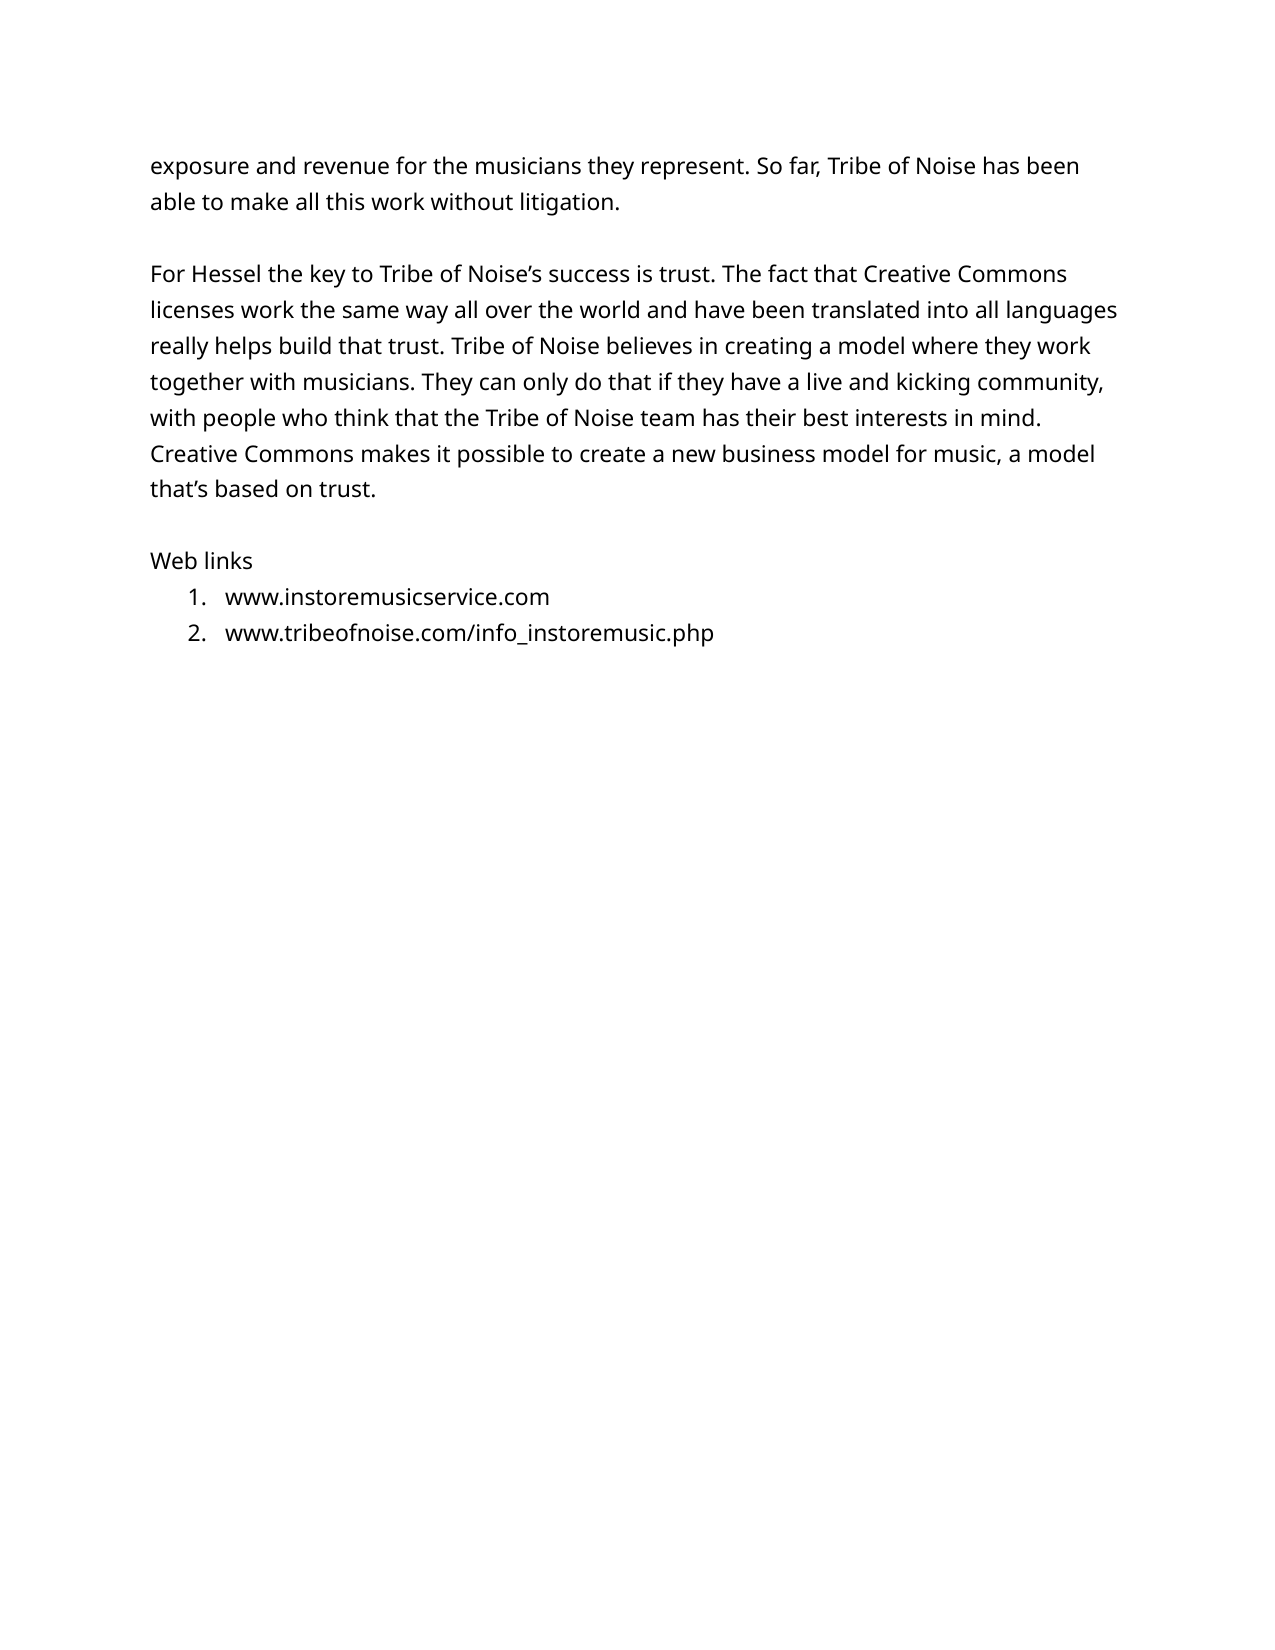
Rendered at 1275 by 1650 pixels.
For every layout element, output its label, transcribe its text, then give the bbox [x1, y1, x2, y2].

list www.instoremusicservice.com [187, 581, 1125, 612]
list www.tribeofnoise.com/info_instoremusic.php [187, 617, 1125, 648]
text Web links [150, 545, 1125, 577]
text For Hessel the key to Tribe of Noise’s success is trust. The fact that Creative Commons licenses work the same way all over the world and have been translated into all languages really helps build that trust. Tribe of Noise believes in creating a model where they work together with musicians. They can only do that if they have a live and kicking community, with people who think that the Tribe of Noise team has their best interests in mind. Creative Commons makes it possible to create a new business model for music, a model that’s based on trust. [150, 258, 1125, 505]
text exposure and revenue for the musicians they represent. So far, Tribe of Noise has been able to make all this work without litigation. [150, 150, 1125, 217]
